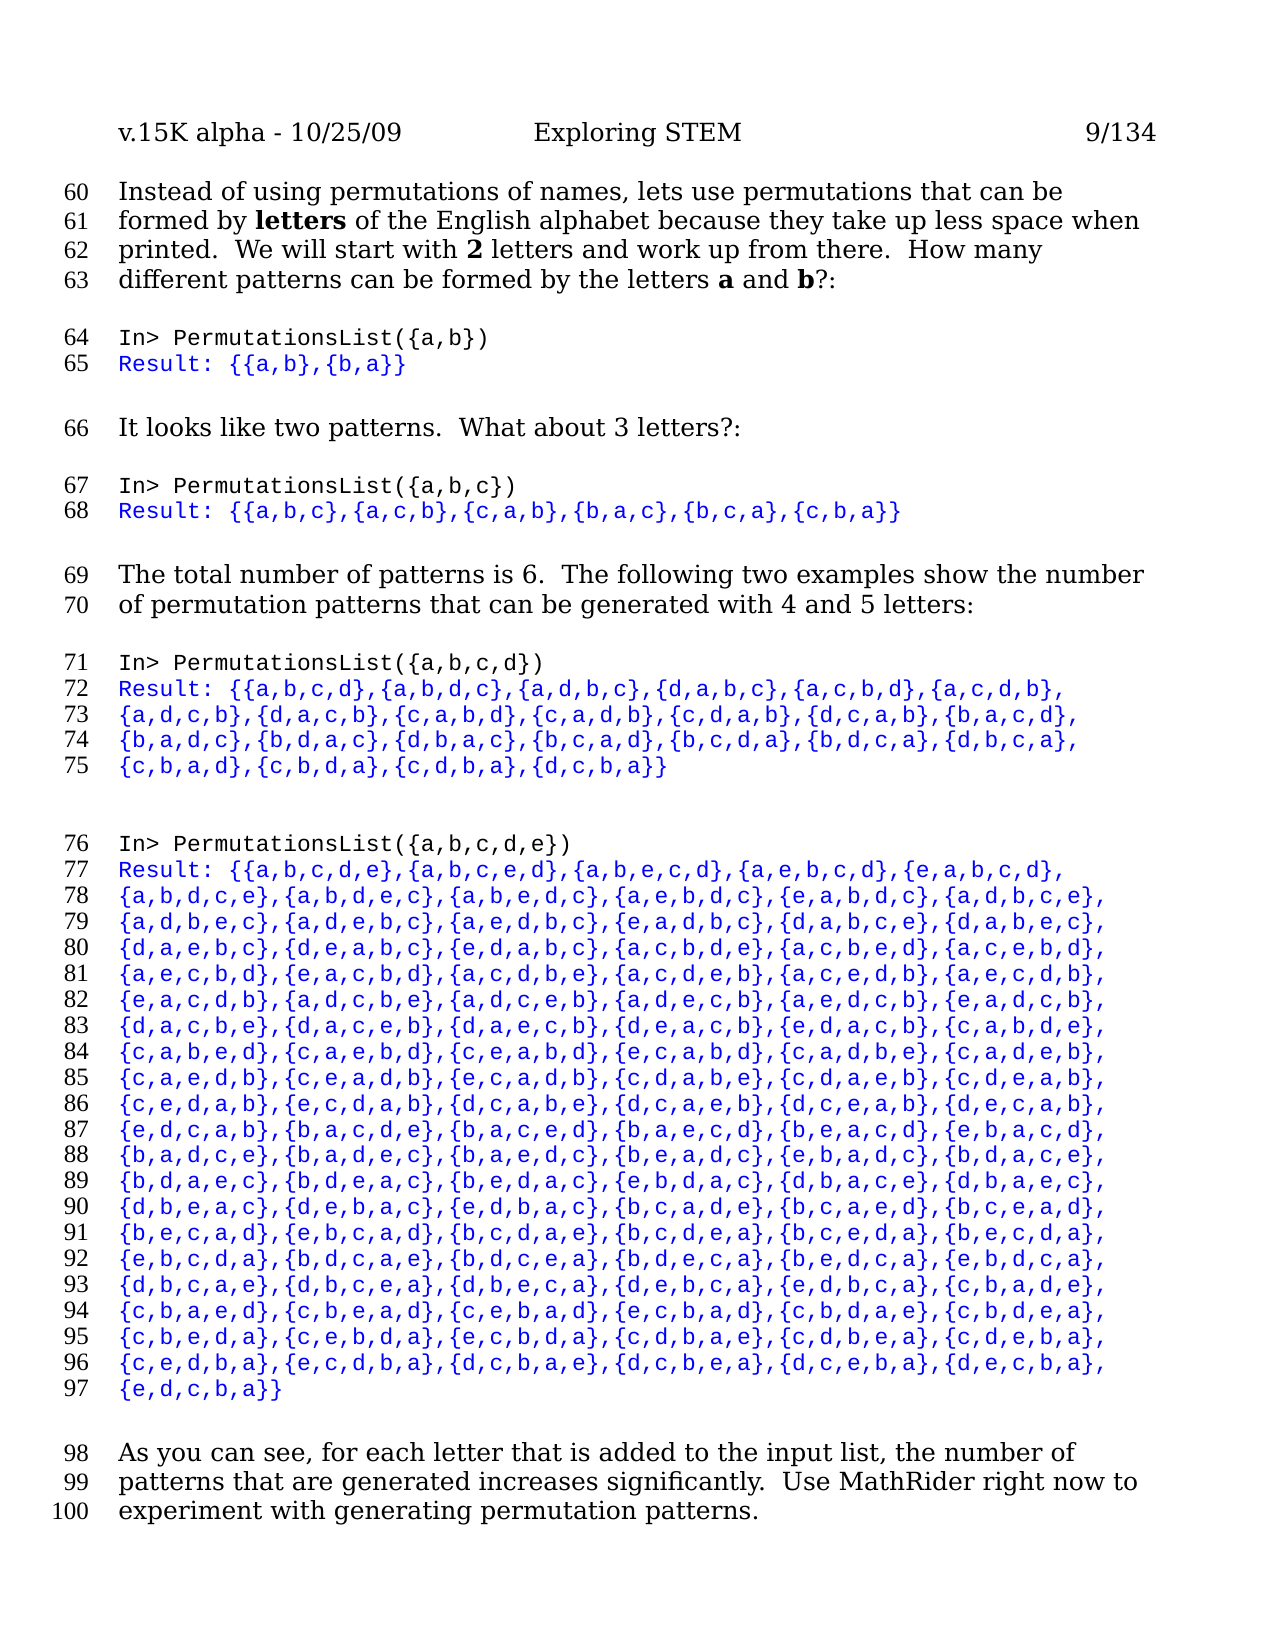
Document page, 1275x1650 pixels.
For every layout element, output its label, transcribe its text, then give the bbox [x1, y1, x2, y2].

text Result: {{a,b},{b,a}} [118, 352, 1157, 378]
text It looks like two patterns. What about 3 letters?: [118, 413, 1157, 442]
text Instead of using permutations of names, lets use permutations that can be formed by letters of the English alphabet because they take up less space when printed. We will start with 2 letters and work up from there. How many different patterns can be formed by the letters a and b?: [118, 177, 1157, 294]
text Result: {{a,b,c},{a,c,b},{c,a,b},{b,a,c},{b,c,a},{c,b,a}} [118, 500, 1157, 526]
text As you can see, for each letter that is added to the input list, the number of patterns that are generated increases significantly. Use MathRider right now to experiment with generating permutation patterns. [118, 1438, 1157, 1526]
text In> PermutationsList({a,b,c,d}) [118, 651, 1157, 677]
text In> PermutationsList({a,b,c,d,e}) [118, 833, 1157, 858]
text Result: {{a,b,c,d,e},{a,b,c,e,d},{a,b,e,c,d},{a,e,b,c,d},{e,a,b,c,d},{a,b,d,c,e},{a,b,d,e,c},{a,b,e,d,c},{a,e,b,d,c},{e,a,b,d,c},{a,d,b,c,e},{a,d,b,e,c},{a,d,e,b,c},{a,e,d,b,c},{e,a,d,b,c},{d,a,b,c,e},{d,a,b,e,c},{d,a,e,b,c},{d,e,a,b,c},{e,d,a,b,c},{a,c,b,d,e},{a,c,b,e,d},{a,c,e,b,d},{a,e,c,b,d},{e,a,c,b,d},{a,c,d,b,e},{a,c,d,e,b},{a,c,e,d,b},{a,e,c,d,b},{e,a,c,d,b},{a,d,c,b,e},{a,d,c,e,b},{a,d,e,c,b},{a,e,d,c,b},{e,a,d,c,b},{d,a,c,b,e},{d,a,c,e,b},{d,a,e,c,b},{d,e,a,c,b},{e,d,a,c,b},{c,a,b,d,e},{c,a,b,e,d},{c,a,e,b,d},{c,e,a,b,d},{e,c,a,b,d},{c,a,d,b,e},{c,a,d,e,b},{c,a,e,d,b},{c,e,a,d,b},{e,c,a,d,b},{c,d,a,b,e},{c,d,a,e,b},{c,d,e,a,b},{c,e,d,a,b},{e,c,d,a,b},{d,c,a,b,e},{d,c,a,e,b},{d,c,e,a,b},{d,e,c,a,b},{e,d,c,a,b},{b,a,c,d,e},{b,a,c,e,d},{b,a,e,c,d},{b,e,a,c,d},{e,b,a,c,d},{b,a,d,c,e},{b,a,d,e,c},{b,a,e,d,c},{b,e,a,d,c},{e,b,a,d,c},{b,d,a,c,e},{b,d,a,e,c},{b,d,e,a,c},{b,e,d,a,c},{e,b,d,a,c},{d,b,a,c,e},{d,b,a,e,c},{d,b,e,a,c},{d,e,b,a,c},{e,d,b,a,c},{b,c,a,d,e},{b,c,a,e,d},{b,c,e,a,d},{b,e,c,a,d},{e,b,c,a,d},{b,c,d,a,e},{b,c,d,e,a},{b,c,e,d,a},{b,e,c,d,a},{e,b,c,d,a},{b,d,c,a,e},{b,d,c,e,a},{b,d,e,c,a},{b,e,d,c,a},{e,b,d,c,a},{d,b,c,a,e},{d,b,c,e,a},{d,b,e,c,a},{d,e,b,c,a},{e,d,b,c,a},{c,b,a,d,e},{c,b,a,e,d},{c,b,e,a,d},{c,e,b,a,d},{e,c,b,a,d},{c,b,d,a,e},{c,b,d,e,a},{c,b,e,d,a},{c,e,b,d,a},{e,c,b,d,a},{c,d,b,a,e},{c,d,b,e,a},{c,d,e,b,a},{c,e,d,b,a},{e,c,d,b,a},{d,c,b,a,e},{d,c,b,e,a},{d,c,e,b,a},{d,e,c,b,a},{e,d,c,b,a}} [118, 858, 1157, 1403]
text In> PermutationsList({a,b}) [118, 326, 1157, 352]
text Result: {{a,b,c,d},{a,b,d,c},{a,d,b,c},{d,a,b,c},{a,c,b,d},{a,c,d,b},{a,d,c,b},{d,a,c,b},{c,a,b,d},{c,a,d,b},{c,d,a,b},{d,c,a,b},{b,a,c,d},{b,a,d,c},{b,d,a,c},{d,b,a,c},{b,c,a,d},{b,c,d,a},{b,d,c,a},{d,b,c,a},{c,b,a,d},{c,b,d,a},{c,d,b,a},{d,c,b,a}} [118, 677, 1157, 781]
text The total number of patterns is 6. The following two examples show the number of permutation patterns that can be generated with 4 and 5 letters: [118, 561, 1157, 619]
text In> PermutationsList({a,b,c}) [118, 474, 1157, 500]
